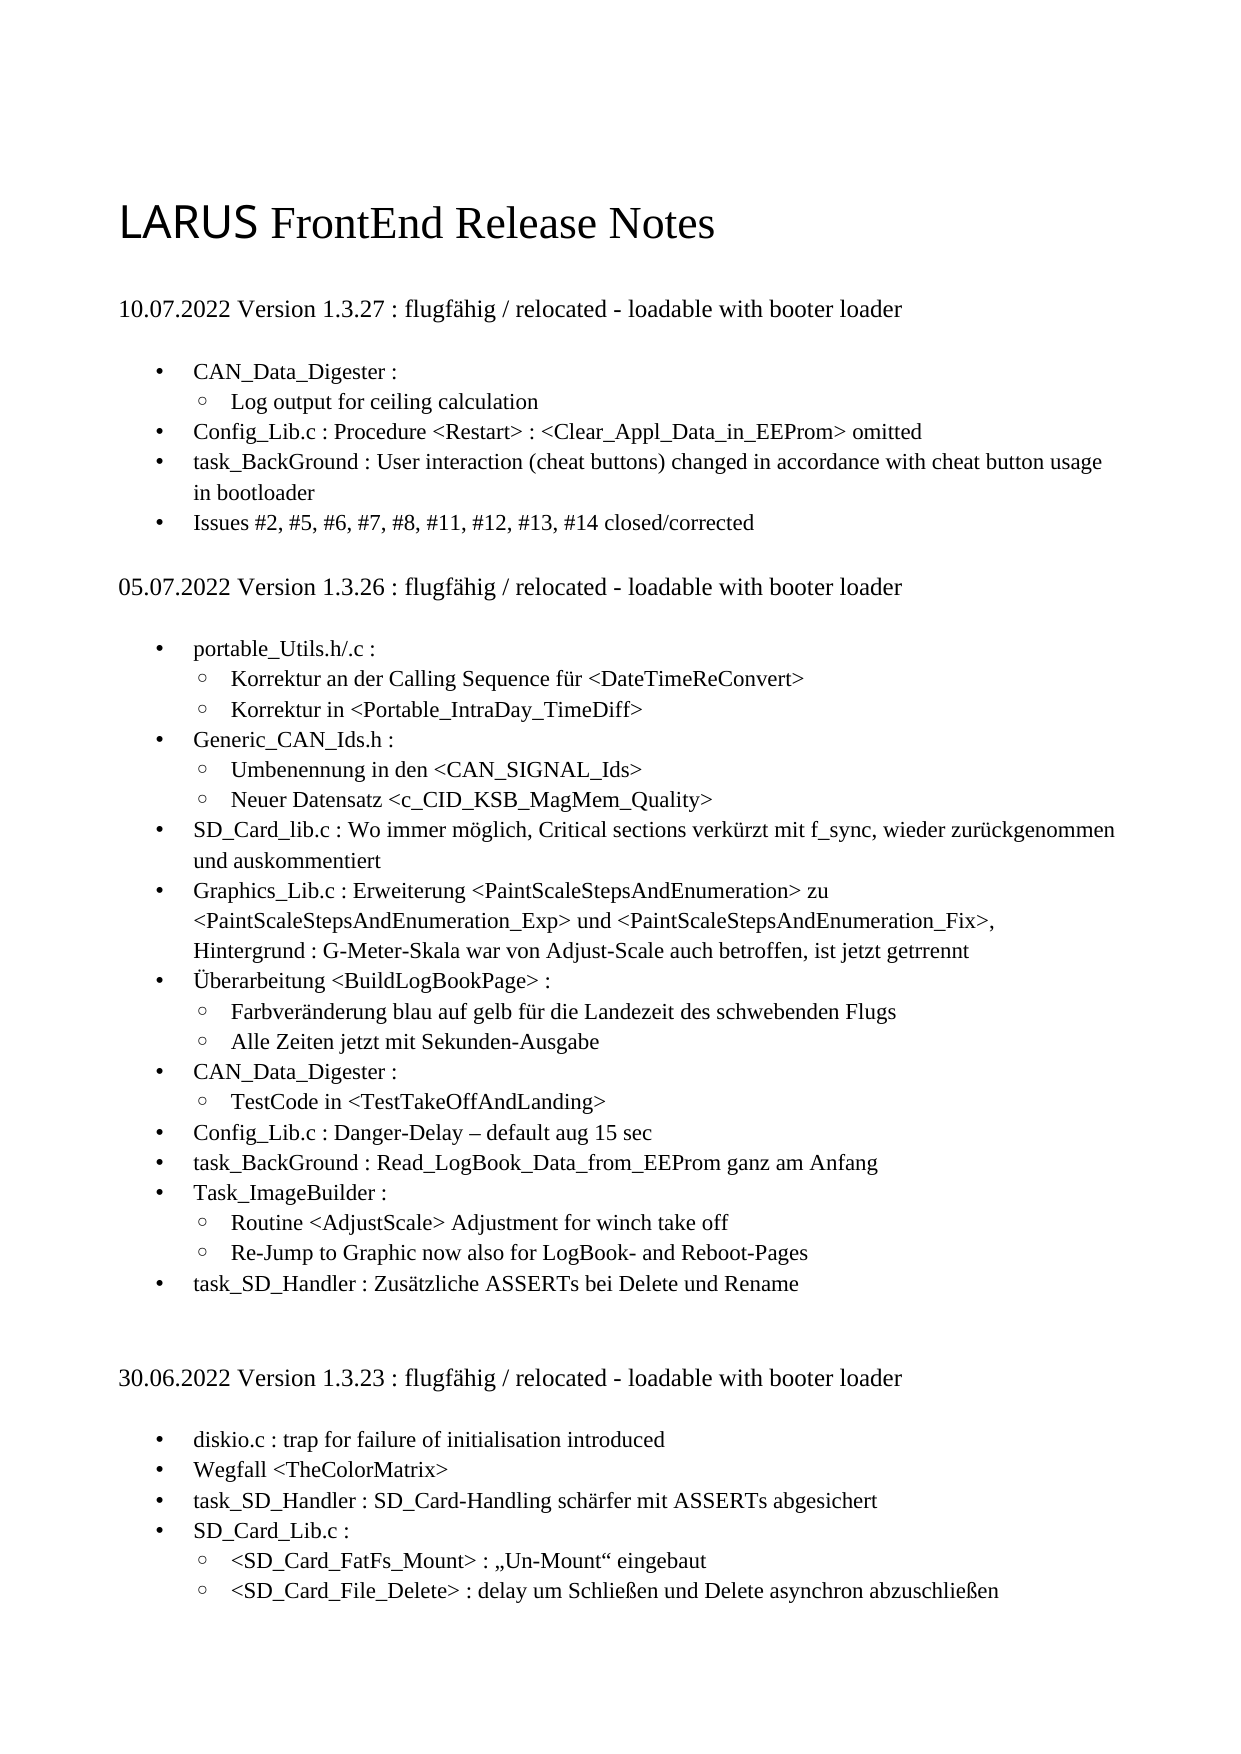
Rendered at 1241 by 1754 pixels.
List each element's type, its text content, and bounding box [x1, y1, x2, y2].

list Generic_CAN_Ids.h : [156, 726, 1122, 752]
list portable_Utils.h/.c : [156, 635, 1122, 662]
text 30.06.2022 Version 1.3.23 : flugfähig / relocated - loadable with booter loader [118, 1363, 1122, 1392]
list Korrektur an der Calling Sequence für <DateTimeReConvert> [193, 665, 1122, 692]
list Umbenennung in den <CAN_SIGNAL_Ids> [193, 756, 1122, 782]
list SD_Card_lib.c : Wo immer möglich, Critical sections verkürzt mit f_sync, wieder zurückgenommen und auskommentiert [156, 816, 1122, 873]
list task_SD_Handler : SD_Card-Handling schärfer mit ASSERTs abgesichert [156, 1487, 1122, 1513]
list Neuer Datensatz <c_CID_KSB_MagMem_Quality> [193, 786, 1122, 813]
list task_SD_Handler : Zusätzliche ASSERTs bei Delete und Rename [156, 1269, 1122, 1296]
list Config_Lib.c : Procedure <Restart> : <Clear_Appl_Data_in_EEProm> omitted [156, 418, 1122, 444]
list Config_Lib.c : Danger-Delay – default aug 15 sec [156, 1118, 1122, 1145]
list Wegfall <TheColorMatrix> [156, 1456, 1122, 1483]
list Farbveränderung blau auf gelb für die Landezeit des schwebenden Flugs [193, 998, 1122, 1024]
list diskio.c : trap for failure of initialisation introduced [156, 1426, 1122, 1453]
list Alle Zeiten jetzt mit Sekunden-Ausgabe [193, 1028, 1122, 1054]
list task_BackGround : Read_LogBook_Data_from_EEProm ganz am Anfang [156, 1149, 1122, 1175]
list Task_ImageBuilder : [156, 1179, 1122, 1205]
list Überarbeitung <BuildLogBookPage> : [156, 967, 1122, 994]
list CAN_Data_Digester : [156, 358, 1122, 384]
list Issues #2, #5, #6, #7, #8, #11, #12, #13, #14 closed/corrected [156, 509, 1122, 535]
list CAN_Data_Digester : [156, 1058, 1122, 1084]
list Log output for ceiling calculation [193, 388, 1122, 414]
text 05.07.2022 Version 1.3.26 : flugfähig / relocated - loadable with booter loader [118, 572, 1122, 601]
list Graphics_Lib.c : Erweiterung <PaintScaleStepsAndEnumeration> zu <PaintScaleStepsAndEnumeration_Exp> und <PaintScaleStepsAndEnumeration_Fix>, Hintergrund : G-Meter-Skala war von Adjust-Scale auch betroffen, ist jetzt getrrennt [156, 877, 1122, 964]
text LARUS FrontEnd Release Notes [118, 190, 1122, 252]
list <SD_Card_FatFs_Mount> : „Un-Mount“ eingebaut [193, 1547, 1122, 1573]
list Re-Jump to Graphic now also for LogBook- and Reboot-Pages [193, 1239, 1122, 1266]
list task_BackGround : User interaction (cheat buttons) changed in accordance with cheat button usage in bootloader [156, 448, 1122, 505]
text 10.07.2022 Version 1.3.27 : flugfähig / relocated - loadable with booter loader [118, 294, 1122, 323]
list Routine <AdjustScale> Adjustment for winch take off [193, 1209, 1122, 1236]
list TestCode in <TestTakeOffAndLanding> [193, 1088, 1122, 1115]
list Korrektur in <Portable_IntraDay_TimeDiff> [193, 696, 1122, 722]
list SD_Card_Lib.c : [156, 1517, 1122, 1543]
list <SD_Card_File_Delete> : delay um Schließen und Delete asynchron abzuschließen [193, 1577, 1122, 1604]
